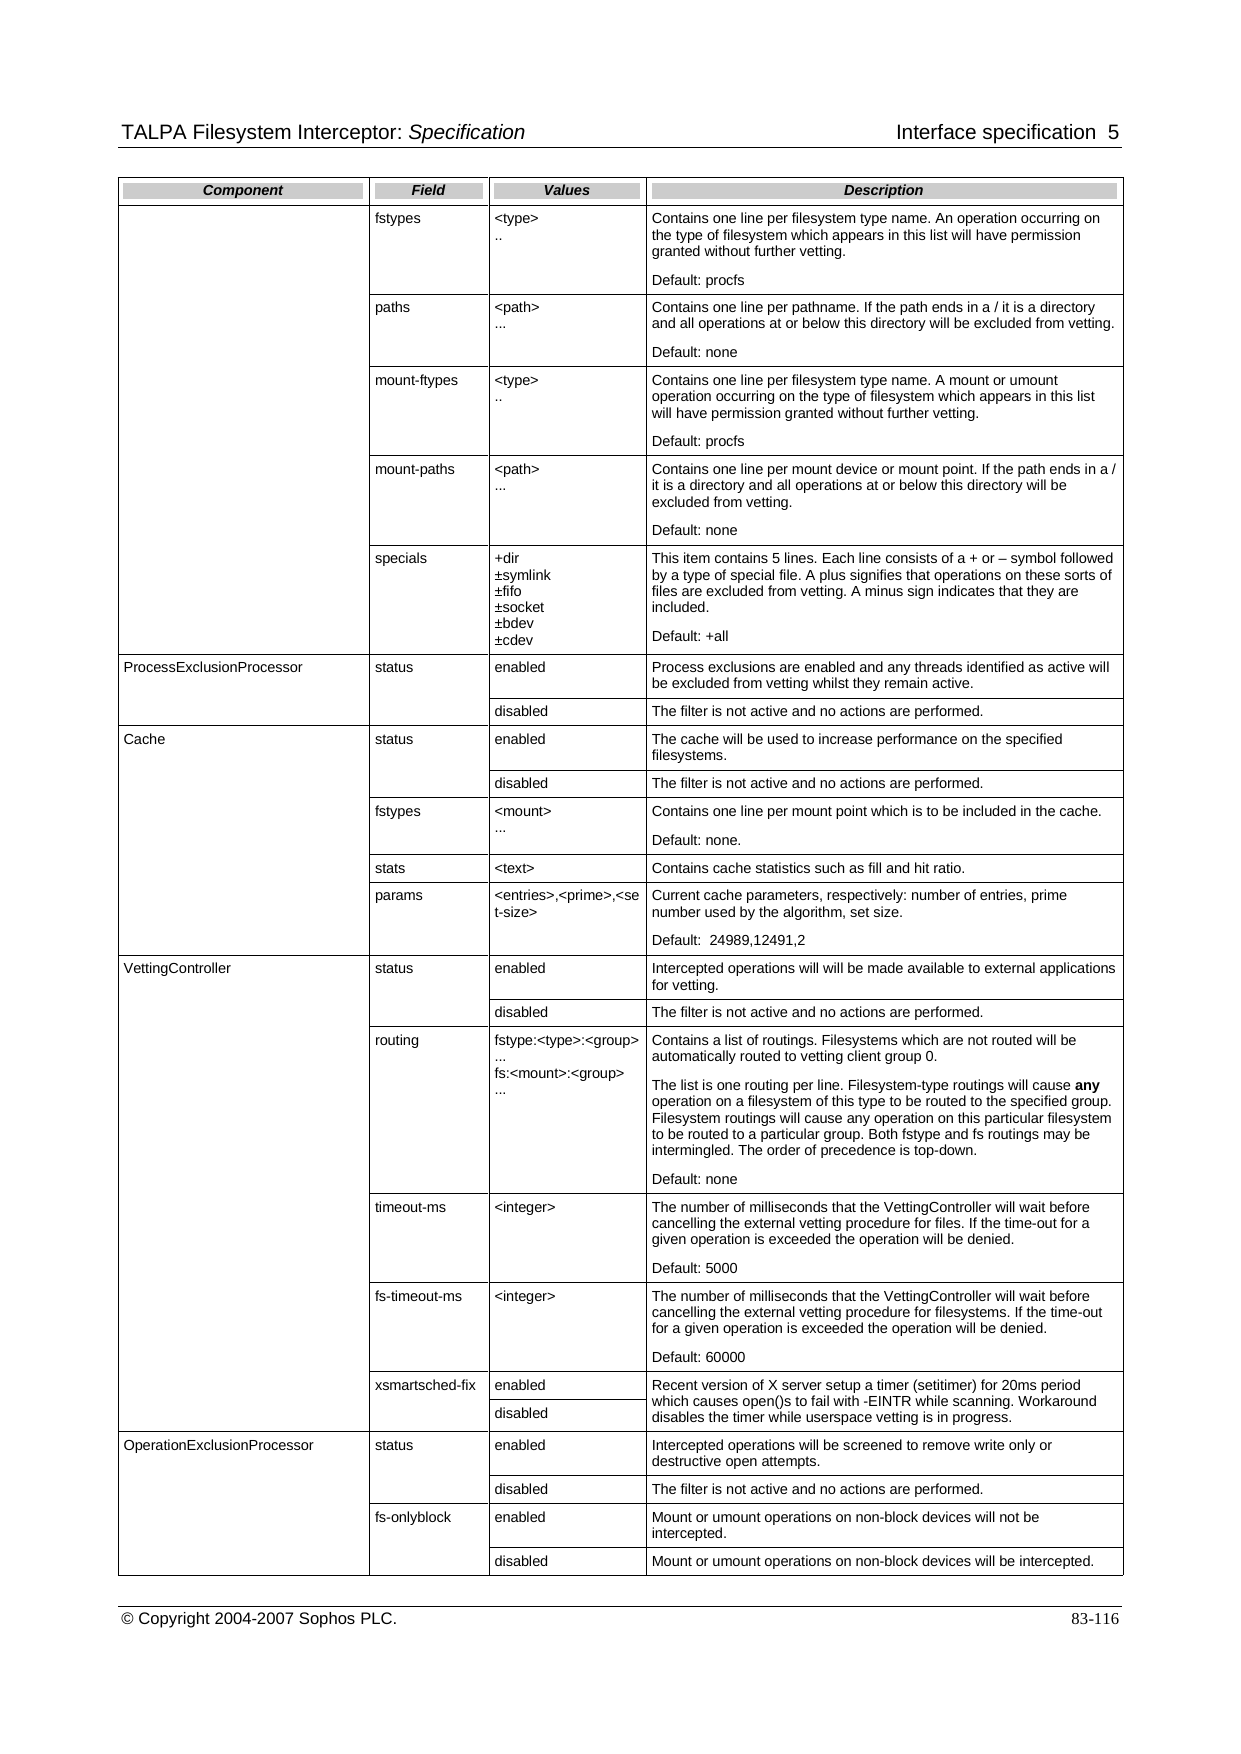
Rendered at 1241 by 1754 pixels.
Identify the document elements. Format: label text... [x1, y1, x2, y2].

table_header Process exclusions are enabled and any threads identified as active will be excluded from vetting whilst they remain active. [647, 655, 1123, 698]
table_cell paths [370, 295, 488, 366]
table_cell The filter is not active and no actions are performed. [647, 1476, 1123, 1503]
table_cell OperationExclusionProcessor [119, 1432, 369, 1575]
table_cell <text> [490, 855, 646, 882]
table_cell ProcessExclusionProcessor [119, 655, 369, 725]
table_cell <integer> [490, 1283, 646, 1371]
table_cell <path> ... [490, 295, 646, 366]
table_cell The filter is not active and no actions are performed. [647, 699, 1123, 725]
table_cell This item contains 5 lines. Each line consists of a + or – symbol followed by a type of special file. A plus signifies that operations on these sorts of files are excluded from vetting. A minus sign indicates that they are included. Default: +all [647, 546, 1123, 654]
table_cell timeout-ms [370, 1194, 488, 1282]
table_cell Mount or umount operations on non-block devices will be intercepted. [647, 1548, 1123, 1575]
table_cell status [370, 655, 488, 725]
table_cell Current cache parameters, respectively: number of entries, prime number used by the algorithm, set size. Default: 24989,12491,2 [647, 883, 1123, 955]
table_header Values [490, 178, 646, 205]
table_cell The number of milliseconds that the VettingController will wait before cancelling the external vetting procedure for filesystems. If the time-out for a given operation is exceeded the operation will be denied. Default: 60000 [647, 1283, 1123, 1371]
table_cell stats [370, 855, 488, 882]
table_cell params [370, 883, 488, 955]
table_header enabled [490, 956, 646, 999]
table_cell Recent version of X server setup a timer (setitimer) for 20ms period which causes open()s to fail with -EINTR while scanning. Workaround disables the timer while userspace vetting is in progress. [647, 1372, 1123, 1431]
table_cell [119, 206, 369, 654]
table_cell disabled [490, 699, 646, 725]
table_cell fs-timeout-ms [370, 1283, 488, 1371]
table_cell Contains one line per mount point which is to be included in the cache. Default: none. [647, 798, 1123, 854]
table_cell disabled [490, 1476, 646, 1503]
table_header Field [370, 178, 488, 205]
table_cell +dir ±symlink ±fifo ±socket ±bdev ±cdev [490, 546, 646, 654]
table_cell disabled [490, 1400, 646, 1431]
table_cell fstype:<type>:<group> ... fs:<mount>:<group> ... [490, 1027, 646, 1193]
table_cell <type> .. [490, 367, 646, 455]
table_header status [370, 1432, 488, 1503]
table_cell The filter is not active and no actions are performed. [647, 1000, 1123, 1026]
table_header enabled [490, 1432, 646, 1475]
table_cell disabled [490, 771, 646, 797]
table_cell mount-ftypes [370, 367, 488, 455]
table_header Intercepted operations will will be made available to external applications for vetting. [647, 956, 1123, 999]
table_cell Contains cache statistics such as fill and hit ratio. [647, 855, 1123, 882]
table_header enabled [490, 1504, 646, 1547]
table_cell The number of milliseconds that the VettingController will wait before cancelling the external vetting procedure for files. If the time-out for a given operation is exceeded the operation will be denied. Default: 5000 [647, 1194, 1123, 1282]
table_cell Contains one line per mount device or mount point. If the path ends in a / it is a directory and all operations at or below this directory will be excluded from vetting. Default: none [647, 456, 1123, 545]
table_cell routing [370, 1027, 488, 1193]
table_cell <path> ... [490, 456, 646, 545]
table_header Mount or umount operations on non-block devices will not be intercepted. [647, 1504, 1123, 1547]
table_cell <entries>,<prime>,<set-size> [490, 883, 646, 955]
table_header Component [119, 178, 369, 205]
table_cell disabled [490, 1000, 646, 1026]
table_header status [370, 726, 488, 797]
table_cell <type> .. [490, 206, 646, 294]
table_cell fstypes [370, 798, 488, 854]
table_cell Contains one line per filesystem type name. A mount or umount operation occurring on the type of filesystem which appears in this list will have permission granted without further vetting. Default: procfs [647, 367, 1123, 455]
table_header enabled [490, 1372, 646, 1399]
table_cell mount-paths [370, 456, 488, 545]
table_cell disabled [490, 1548, 646, 1575]
table_cell <mount> ... [490, 798, 646, 854]
table_cell xsmartsched-fix [370, 1372, 488, 1431]
table_cell fstypes [370, 206, 488, 294]
table_header enabled [490, 726, 646, 770]
table_cell Contains a list of routings. Filesystems which are not routed will be automatically routed to vetting client group 0. The list is one routing per line. Filesystem-type routings will cause any operation on a filesystem of this type to be routed to the specified group. Filesystem routings will cause any operation on this particular filesystem to be routed to a particular group. Both fstype and fs routings may be intermingled. The order of precedence is top-down. Default: none [647, 1027, 1123, 1193]
table_cell fs-onlyblock [370, 1504, 488, 1575]
table_cell <integer> [490, 1194, 646, 1282]
table_header status [370, 956, 488, 1026]
table_header Description [647, 178, 1123, 205]
table_cell The filter is not active and no actions are performed. [647, 771, 1123, 797]
table_cell Contains one line per pathname. If the path ends in a / it is a directory and all operations at or below this directory will be excluded from vetting. Default: none [647, 295, 1123, 366]
table_header The cache will be used to increase performance on the specified filesystems. [647, 726, 1123, 770]
table_cell specials [370, 546, 488, 654]
table_cell Cache [119, 726, 369, 955]
table_header enabled [490, 655, 646, 698]
table_header Intercepted operations will be screened to remove write only or destructive open attempts. [647, 1432, 1123, 1475]
table_cell Contains one line per filesystem type name. An operation occurring on the type of filesystem which appears in this list will have permission granted without further vetting. Default: procfs [647, 206, 1123, 294]
table_cell VettingController [119, 956, 369, 1431]
